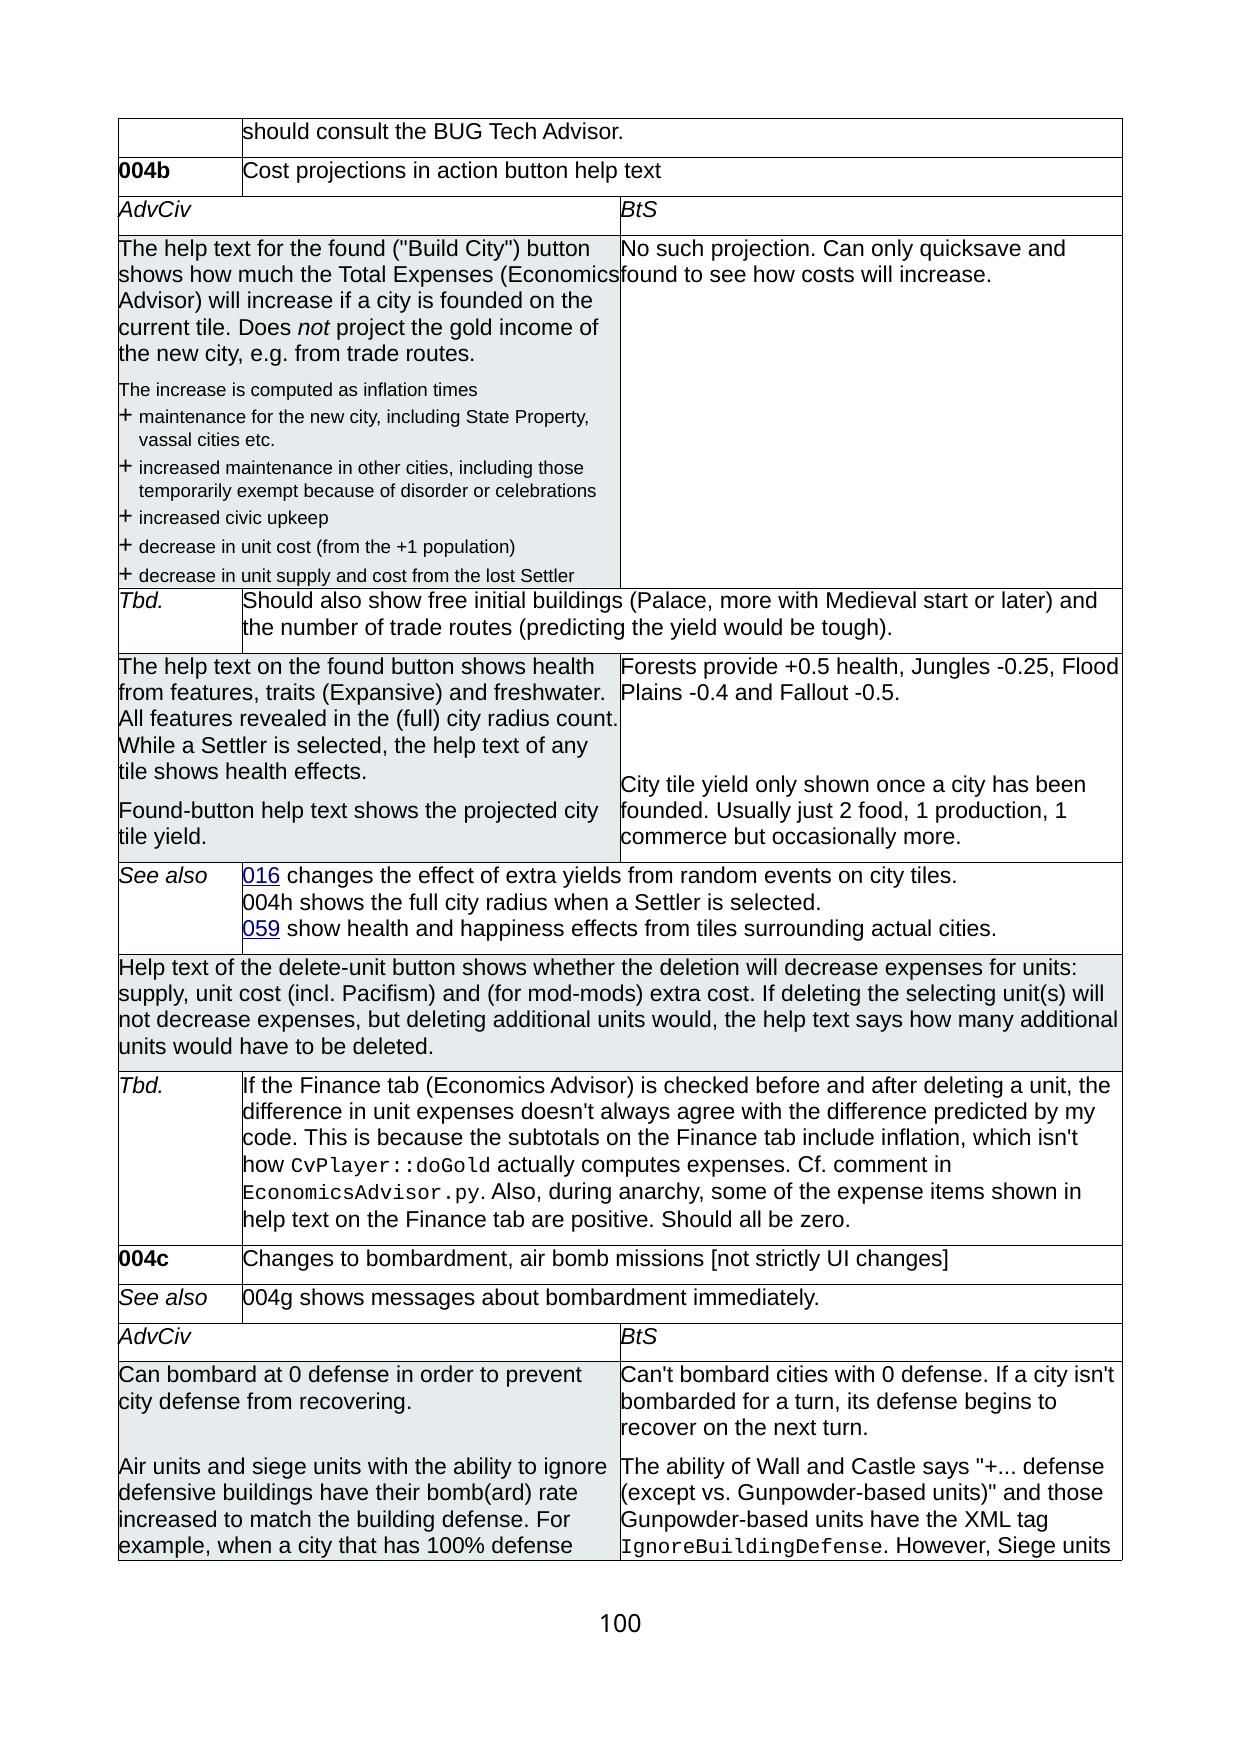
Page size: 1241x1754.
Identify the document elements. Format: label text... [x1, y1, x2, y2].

table_cell BtS [621, 197, 1122, 235]
table_cell See also [119, 1285, 242, 1322]
table_cell 004b [119, 158, 242, 196]
table_cell See also [119, 863, 242, 953]
table_cell Tbd. [119, 1072, 242, 1245]
table_cell Cost projections in action button help text [243, 158, 1122, 196]
table_cell 004c [119, 1246, 242, 1284]
table_cell Forests provide +0.5 health, Jungles -0.25, Flood Plains -0.4 and Fallout -0.5. City tile yield only shown once a city has been founded. Usually just 2 food, 1 production, 1 commerce but occasionally more. [621, 654, 1122, 862]
table_cell Can't bombard cities with 0 defense. If a city isn't bombarded for a turn, its defense begins to recover on the next turn. The ability of Wall and Castle says "+... defense (except vs. Gunpowder-based units)" and those Gunpowder-based units have the XML tag IgnoreBuildingDefense. However, Siege units [621, 1362, 1122, 1560]
table_cell No such projection. Can only quicksave and found to see how costs will increase. [621, 236, 1122, 587]
table_cell AdvCiv [119, 1324, 620, 1361]
table_cell [119, 119, 242, 157]
table_cell Should also show free initial buildings (Palace, more with Medieval start or later) and the number of trade routes (predicting the yield would be tough). [243, 589, 1122, 653]
table_cell The help text on the found button shows health from features, traits (Expansive) and freshwater. All features revealed in the (full) city radius count. While a Settler is selected, the help text of any tile shows health effects. Found-button help text shows the projected city tile yield. [119, 654, 620, 862]
table_cell BtS [621, 1324, 1122, 1361]
table_cell The help text for the found ("Build City") button shows how much the Total Expenses (Economics Advisor) will increase if a city is founded on the current tile. Does not project the gold income of the new city, e.g. from trade routes. The increase is computed as inflation times maintenance for the new city, including State Property, vassal cities etc. increased maintenance in other cities, including those temporarily exempt because of disorder or celebrations increased civic upkeep decrease in unit cost (from the +1 population) decrease in unit supply and cost from the lost Settler [119, 236, 620, 587]
table_cell Tbd. [119, 589, 242, 653]
table_cell Changes to bombardment, air bomb missions [not strictly UI changes] [243, 1246, 1122, 1284]
table_cell 004g shows messages about bombardment immediately. [243, 1285, 1122, 1322]
table_cell Help text of the delete-unit button shows whether the deletion will decrease expenses for units: supply, unit cost (incl. Pacifism) and (for mod-mods) extra cost. If deleting the selecting unit(s) will not decrease expenses, but deleting additional units would, the help text says how many additional units would have to be deleted. [119, 955, 1122, 1071]
table_cell If the Finance tab (Economics Advisor) is checked before and after deleting a unit, the difference in unit expenses doesn't always agree with the difference predicted by my code. This is because the subtotals on the Finance tab include inflation, which isn't how CvPlayer::doGold actually computes expenses. Cf. comment in EconomicsAdvisor.py. Also, during anarchy, some of the expense items shown in help text on the Finance tab are positive. Should all be zero. [243, 1072, 1122, 1245]
table_cell AdvCiv [119, 197, 620, 235]
table_cell 016 changes the effect of extra yields from random events on city tiles. 004h shows the full city radius when a Settler is selected. 059 show health and happiness effects from tiles surrounding actual cities. [243, 863, 1122, 953]
table_cell Can bombard at 0 defense in order to prevent city defense from recovering. Air units and siege units with the ability to ignore defensive buildings have their bomb(ard) rate increased to match the building defense. For example, when a city that has 100% defense [119, 1362, 620, 1560]
table_cell should consult the BUG Tech Advisor. [243, 119, 1122, 157]
